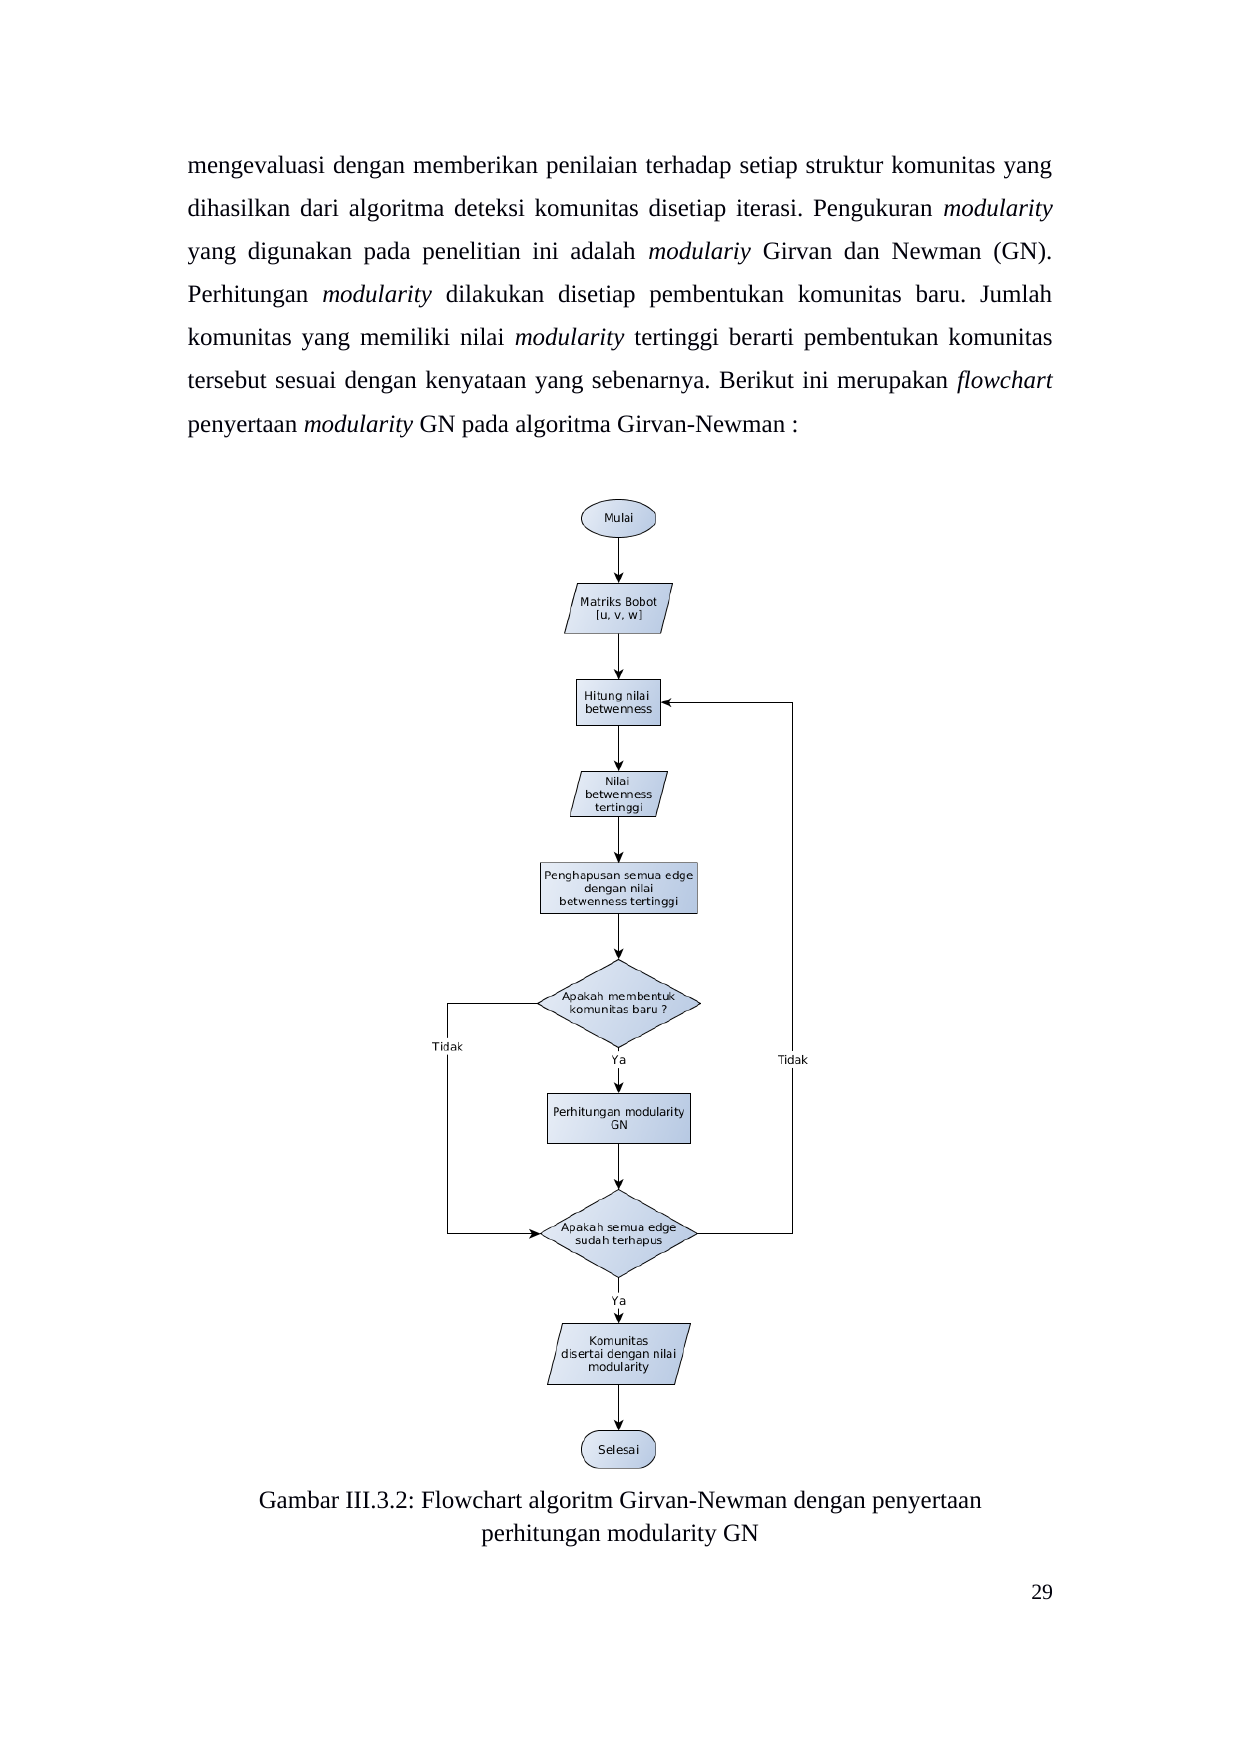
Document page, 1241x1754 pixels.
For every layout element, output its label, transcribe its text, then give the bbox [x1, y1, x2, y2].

text Gambar III.3.2: Flowchart algoritm Girvan-Newman dengan penyertaan perhitungan modularity GN [198, 1482, 1042, 1547]
text mengevaluasi dengan memberikan penilaian terhadap setiap struktur komunitas yang dihasilkan dari algoritma deteksi komunitas disetiap iterasi. Pengukuran modularity yang digunakan pada penelitian ini adalah modulariy Girvan dan Newman (GN). Perhitungan modularity dilakukan disetiap pembentukan komunitas baru. Jumlah komunitas yang memiliki nilai modularity tertinggi berarti pembentukan komunitas tersebut sesuai dengan kenyataan yang sebenarnya. Berikut ini merupakan flowchart penyertaan modularity GN pada algoritma Girvan-Newman : [187, 150, 1053, 437]
picture [417, 485, 824, 1482]
